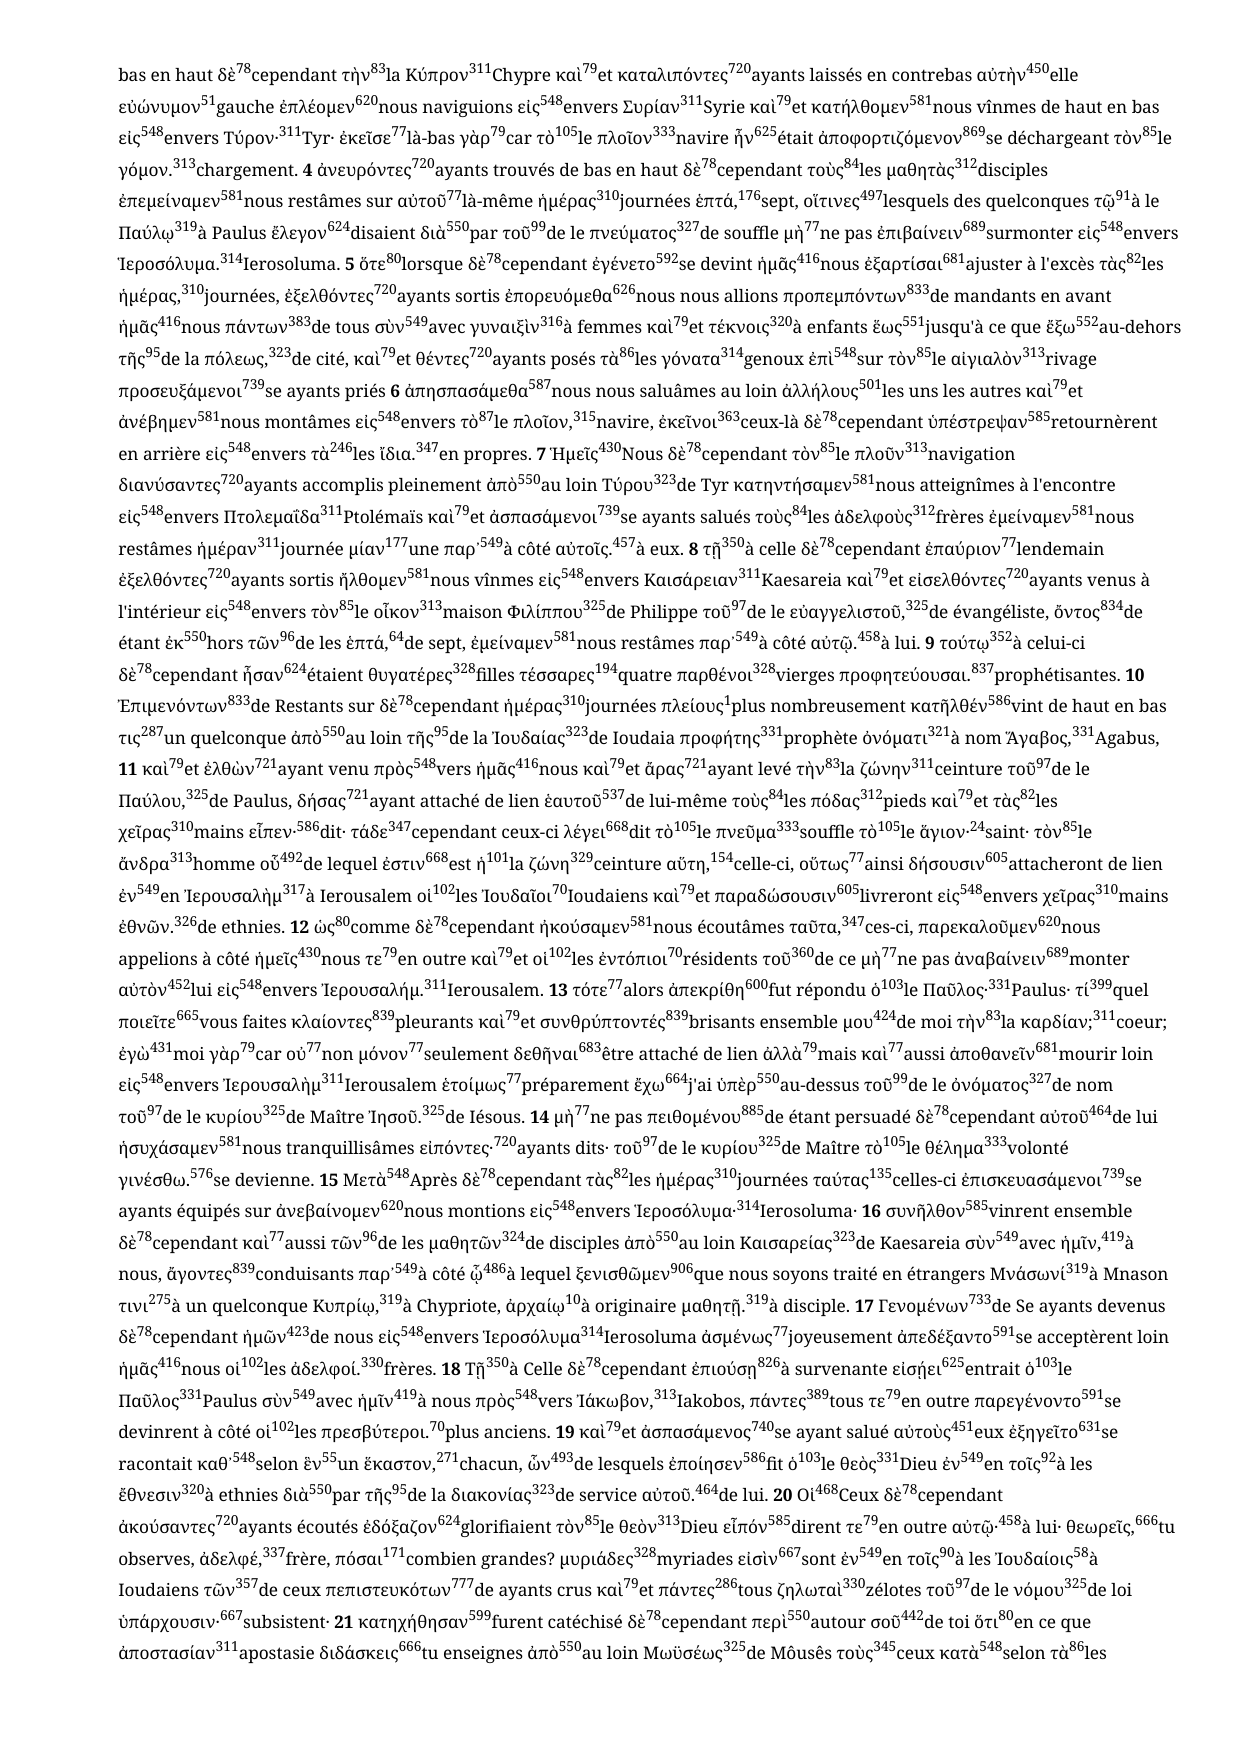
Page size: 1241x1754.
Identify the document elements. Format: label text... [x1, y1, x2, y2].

text 1 Ὡς80Comme δὲ78cependant ἐγένετο592se devint ἀναχθῆναι683être conduit de bas en haut ἡμᾶς416nous ἀποσπασθέντας743ayants étés tirés loin ἀπ᾽550au loin αὐτῶν,463de eux, εὐθυδρομήσαντες720ayants coursés droit ἤλθομεν581nous vînmes εἰς548envers τὴν83la Κῶ,311Kos, τῇ350à celle δὲ78cependant ἑξῆς77suivant εἰς548envers τὴν83la Ῥόδον311Rhodes κἀκεῖθεν77et de là εἰς548envers Πάταρα,314Patara, 2 καὶ79et εὑρόντες720ayants trouvés πλοῖον315navire διαπερῶν824traversant εἰς548envers Φοινίκην311Phénicie ἐπιβάντες720ayants surmontés ἀνήχθημεν.595nous fûmes conduit de bas en haut. 3 ἀναφάναντες720ayants apparus en lumière de bas en haut δὲ78cependant τὴν83la Κύπρον311Chypre καὶ79et καταλιπόντες720ayants laissés en contrebas αὐτὴν450elle εὐώνυμον51gauche ἐπλέομεν620nous naviguions εἰς548envers Συρίαν311Syrie καὶ79et κατήλθομεν581nous vînmes de haut en bas εἰς548envers Τύρον·311Tyr· ἐκεῖσε77là-bas γὰρ79car τὸ105le πλοῖον333navire ἦν625était ἀποφορτιζόμενον869se déchargeant τὸν85le γόμον.313chargement. 4 ἀνευρόντες720ayants trouvés de bas en haut δὲ78cependant τοὺς84les μαθητὰς312disciples ἐπεμείναμεν581nous restâmes sur αὐτοῦ77là-même ἡμέρας310journées ἑπτά,176sept, οἵτινες497lesquels des quelconques τῷ91à le Παύλῳ319à Paulus ἔλεγον624disaient διὰ550par τοῦ99de le πνεύματος327de souffle μὴ77ne pas ἐπιβαίνειν689surmonter εἰς548envers Ἱεροσόλυμα.314Ierosoluma. 5 ὅτε80lorsque δὲ78cependant ἐγένετο592se devint ἡμᾶς416nous ἐξαρτίσαι681ajuster à l'excès τὰς82les ἡμέρας,310journées, ἐξελθόντες720ayants sortis ἐπορευόμεθα626nous nous allions προπεμπόντων833de mandants en avant ἡμᾶς416nous πάντων383de tous σὺν549avec γυναιξὶν316à femmes καὶ79et τέκνοις320à enfants ἕως551jusqu'à ce que ἔξω552au-dehors τῆς95de la πόλεως,323de cité, καὶ79et θέντες720ayants posés τὰ86les γόνατα314genoux ἐπὶ548sur τὸν85le αἰγιαλὸν313rivage προσευξάμενοι739se ayants priés 6 ἀπησπασάμεθα587nous nous saluâmes au loin ἀλλήλους501les uns les autres καὶ79et ἀνέβημεν581nous montâmes εἰς548envers τὸ87le πλοῖον,315navire, ἐκεῖνοι363ceux-là δὲ78cependant ὑπέστρεψαν585retournèrent en arrière εἰς548envers τὰ246les ἴδια.347en propres. 7 Ἡμεῖς430Nous δὲ78cependant τὸν85le πλοῦν313navigation διανύσαντες720ayants accomplis pleinement ἀπὸ550au loin Τύρου323de Tyr κατηντήσαμεν581nous atteignîmes à l'encontre εἰς548envers Πτολεμαΐδα311Ptolémaïs καὶ79et ἀσπασάμενοι739se ayants salués τοὺς84les ἀδελφοὺς312frères ἐμείναμεν581nous restâmes ἡμέραν311journée μίαν177une παρ᾽549à côté αὐτοῖς.457à eux. 8 τῇ350à celle δὲ78cependant ἐπαύριον77lendemain ἐξελθόντες720ayants sortis ἤλθομεν581nous vînmes εἰς548envers Καισάρειαν311Kaesareia καὶ79et εἰσελθόντες720ayants venus à l'intérieur εἰς548envers τὸν85le οἶκον313maison Φιλίππου325de Philippe τοῦ97de le εὐαγγελιστοῦ,325de évangéliste, ὄντος834de étant ἐκ550hors τῶν96de les ἑπτά,64de sept, ἐμείναμεν581nous restâmes παρ᾽549à côté αὐτῷ.458à lui. 9 τούτῳ352à celui-ci δὲ78cependant ἦσαν624étaient θυγατέρες328filles τέσσαρες194quatre παρθένοι328vierges προφητεύουσαι.837prophétisantes. 10 Ἐπιμενόντων833de Restants sur δὲ78cependant ἡμέρας310journées πλείους1plus nombreusement κατῆλθέν586vint de haut en bas τις287un quelconque ἀπὸ550au loin τῆς95de la Ἰουδαίας323de Ioudaia προφήτης331prophète ὀνόματι321à nom Ἅγαβος,331Agabus, 11 καὶ79et ἐλθὼν721ayant venu πρὸς548vers ἡμᾶς416nous καὶ79et ἄρας721ayant levé τὴν83la ζώνην311ceinture τοῦ97de le Παύλου,325de Paulus, δήσας721ayant attaché de lien ἑαυτοῦ537de lui-même τοὺς84les πόδας312pieds καὶ79et τὰς82les χεῖρας310mains εἶπεν·586dit· τάδε347cependant ceux-ci λέγει668dit τὸ105le πνεῦμα333souffle τὸ105le ἅγιον·24saint· τὸν85le ἄνδρα313homme οὗ492de lequel ἐστιν668est ἡ101la ζώνη329ceinture αὕτη,154celle-ci, οὕτως77ainsi δήσουσιν605attacheront de lien ἐν549en Ἰερουσαλὴμ317à Ierousalem οἱ102les Ἰουδαῖοι70Ioudaiens καὶ79et παραδώσουσιν605livreront εἰς548envers χεῖρας310mains ἐθνῶν.326de ethnies. 12 ὡς80comme δὲ78cependant ἠκούσαμεν581nous écoutâmes ταῦτα,347ces-ci, παρεκαλοῦμεν620nous appelions à côté ἡμεῖς430nous τε79en outre καὶ79et οἱ102les ἐντόπιοι70résidents τοῦ360de ce μὴ77ne pas ἀναβαίνειν689monter αὐτὸν452lui εἰς548envers Ἰερουσαλήμ.311Ierousalem. 13 τότε77alors ἀπεκρίθη600fut répondu ὁ103le Παῦλος·331Paulus· τί399quel ποιεῖτε665vous faites κλαίοντες839pleurants καὶ79et συνθρύπτοντές839brisants ensemble μου424de moi τὴν83la καρδίαν;311coeur; ἐγὼ431moi γὰρ79car οὐ77non μόνον77seulement δεθῆναι683être attaché de lien ἀλλὰ79mais καὶ77aussi ἀποθανεῖν681mourir loin εἰς548envers Ἰερουσαλὴμ311Ierousalem ἑτοίμως77préparement ἔχω664j'ai ὑπὲρ550au-dessus τοῦ99de le ὀνόματος327de nom τοῦ97de le κυρίου325de Maître Ἰησοῦ.325de Iésous. 14 μὴ77ne pas πειθομένου885de étant persuadé δὲ78cependant αὐτοῦ464de lui ἡσυχάσαμεν581nous tranquillisâmes εἰπόντες·720ayants dits· τοῦ97de le κυρίου325de Maître τὸ105le θέλημα333volonté γινέσθω.576se devienne. 15 Μετὰ548Après δὲ78cependant τὰς82les ἡμέρας310journées ταύτας135celles-ci ἐπισκευασάμενοι739se ayants équipés sur ἀνεβαίνομεν620nous montions εἰς548envers Ἱεροσόλυμα·314Ierosoluma· 16 συνῆλθον585vinrent ensemble δὲ78cependant καὶ77aussi τῶν96de les μαθητῶν324de disciples ἀπὸ550au loin Καισαρείας323de Kaesareia σὺν549avec ἡμῖν,419à nous, ἄγοντες839conduisants παρ᾽549à côté ᾧ486à lequel ξενισθῶμεν906que nous soyons traité en étrangers Μνάσωνί319à Mnason τινι275à un quelconque Κυπρίῳ,319à Chypriote, ἀρχαίῳ10à originaire μαθητῇ.319à disciple. 17 Γενομένων733de Se ayants devenus δὲ78cependant ἡμῶν423de nous εἰς548envers Ἱεροσόλυμα314Ierosoluma ἀσμένως77joyeusement ἀπεδέξαντο591se acceptèrent loin ἡμᾶς416nous οἱ102les ἀδελφοί.330frères. 18 Τῇ350à Celle δὲ78cependant ἐπιούσῃ826à survenante εἰσῄει625entrait ὁ103le Παῦλος331Paulus σὺν549avec ἡμῖν419à nous πρὸς548vers Ἰάκωβον,313Iakobos, πάντες389tous τε79en outre παρεγένοντο591se devinrent à côté οἱ102les πρεσβύτεροι.70plus anciens. 19 καὶ79et ἀσπασάμενος740se ayant salué αὐτοὺς451eux ἐξηγεῖτο631se racontait καθ᾽548selon ἓν55un ἕκαστον,271chacun, ὧν493de lesquels ἐποίησεν586fit ὁ103le θεὸς331Dieu ἐν549en τοῖς92à les ἔθνεσιν320à ethnies διὰ550par τῆς95de la διακονίας323de service αὐτοῦ.464de lui. 20 Οἱ468Ceux δὲ78cependant ἀκούσαντες720ayants écoutés ἐδόξαζον624glorifiaient τὸν85le θεὸν313Dieu εἶπόν585dirent τε79en outre αὐτῷ·458à lui· θεωρεῖς,666tu observes, ἀδελφέ,337frère, πόσαι171combien grandes? μυριάδες328myriades εἰσὶν667sont ἐν549en τοῖς90à les Ἰουδαίοις58à Ioudaiens τῶν357de ceux πεπιστευκότων777de ayants crus καὶ79et πάντες286tous ζηλωταὶ330zélotes τοῦ97de le νόμου325de loi ὑπάρχουσιν·667subsistent· 21 κατηχήθησαν599furent catéchisé δὲ78cependant περὶ550autour σοῦ442de toi ὅτι80en ce que ἀποστασίαν311apostasie διδάσκεις666tu enseignes ἀπὸ550au loin Μωϋσέως325de Môusês τοὺς345ceux κατὰ548selon τὰ86les ἔθνη314ethnies πάντας268tous Ἰουδαίους52Ioudaiens λέγων840disant μὴ77ne pas περιτέμνειν689circoncire αὐτοὺς451eux τὰ246les τέκνα314enfants μηδὲ79ni cependant τοῖς92à les ἔθεσιν320à coutumes περιπατεῖν.689piétiner autour. 22 τί412quel οὖν79donc ἐστιν;668est; πάντως77en tout cas ἀκούσονται611se écouteront ὅτι80en ce que ἐλήλυθας.640tu as venu. 23 τοῦτο348ce-ci οὖν79donc ποίησον554fais ὅ482lequel σοι439à toi λέγομεν·663nous disons· εἰσὶν667sont ἡμῖν419à nous ἄνδρες330hommes τέσσαρες196quatre εὐχὴν311souhait ἔχοντες839ayants ἐφ᾽550sur ἑαυτῶν.536de eux-mêmes. 24 τούτους345ceux-ci παραλαβὼν721ayant pris à côté ἁγνίσθητι563sois consacré σὺν549avec αὐτοῖς457à eux καὶ79et δαπάνησον554dépense ἐπ᾽549sur αὐτοῖς457à eux ἵνα80afin que ξυρήσονται611se raseront τὴν243la κεφαλήν,311tête, καὶ79et γνώσονται611se connaîtront πάντες389tous ὅτι80en ce que ὧν493de lesquels κατήχηνται653ont été catéchisés περὶ550autour σοῦ442de toi οὐδέν392aucun ἐστιν668est ἀλλὰ79mais στοιχεῖς666tu avances en ligne καὶ77aussi αὐτὸς524toi-même φυλάσσων840gardiennant τὸν85le νόμον.313loi. 25 περὶ550autour δὲ78cependant τῶν98de les πεπιστευκότων779de ayants crus ἐθνῶν326de ethnies ἡμεῖς430nous ἀπεστείλαμεν581nous envoyâmes κρίναντες720ayants jugés φυλάσσεσθαι690se gardienner αὐτοὺς451eux τό87le τε79en outre εἰδωλόθυτον55idolothyte καὶ79et αἷμα315sang καὶ79et πνικτὸν55étouffé καὶ79et πορνείαν.311pornation. 26 Τότε77Alors ὁ103le Παῦλος331Paulus παραλαβὼν721ayant pris à côté τοὺς84les ἄνδρας312hommes τῇ89à la ἐχομένῃ853à se ayante ἡμέρᾳ317à journée σὺν549avec αὐτοῖς457à eux ἁγνισθείς,760ayant été consacré, εἰσῄει625entrait εἰς548envers τὸ87le ἱερὸν315sanctuaire διαγγέλλων840annonçant à travers τὴν83la ἐκπλήρωσιν311plénitude à l'excès τῶν94de les ἡμερῶν322de journées τοῦ97de le ἁγνισμοῦ325de consécration d'acte ἕως80jusqu'à ce que οὗ494de lequel προσηνέχθη600fut apporté ὑπὲρ550au-dessus ἑνὸς65de un ἑκάστου281de chacun αὐτῶν463de eux ἡ101la προσφορά.329offrande. 27 Ὡς80Comme δὲ78cependant ἔμελλον624imminaient αἱ100les ἑπτὰ194sept ἡμέραι328journées συντελεῖσθαι,692être achevé ensemble, οἱ102les ἀπὸ550au loin τῆς95de la Ἀσίας323de Asie Ἰουδαῖοι70Ioudaiens θεασάμενοι739se ayants contemplés αὐτὸν452lui ἐν549en τῷ93à le ἱερῷ321à sanctuaire συνέχεον624versaient ensemble dans la confusion πάντα269tout τὸν85le ὄχλον313foule καὶ79et ἐπέβαλον585surjetèrent ἐπ᾽548sur αὐτὸν452lui τὰς242les χεῖρας310mains 28 κράζοντες·839croassants· ἄνδρες336hommes Ἰσραηλῖται,336Israélites, βοηθεῖτε·569aidez· οὗτός364celui-ci ἐστιν668est ὁ103le ἄνθρωπος331être humain ὁ498celui κατὰ550contre τοῦ97de le λαοῦ325de peuple καὶ79et τοῦ97de le νόμου325de loi καὶ79et τοῦ97de le τόπου325de lieu τούτου150de celui-ci πάντας372tous πανταχῇ77partout διδάσκων,840enseignant, ἔτι77encore τε79en outre καὶ77aussi Ἕλληνας312Hellèns εἰσήγαγεν586conduisit à l'intérieur εἰς548envers τὸ87le ἱερὸν315sanctuaire καὶ79et κεκοίνωκεν642a rendu commun τὸν85le ἅγιον4saint τόπον313lieu τοῦτον.138celui-ci. 29 ἦσαν624étaient γὰρ79car προεωρακότες782ayants vus en avant Τρόφιμον313Trophimos τὸν85le Ἐφέσιον4Éphésien ἐν549en τῇ89à la πόλει317à cité σὺν549avec αὐτῷ,458à lui, ὃν480lequel ἐνόμιζον624faisaient loi ὅτι80en ce que εἰς548envers τὸ87le ἱερὸν315sanctuaire εἰσήγαγεν586conduisit à l'intérieur ὁ103le Παῦλος.331Paulus. 30 ἐκινήθη600fut bougé τε79en outre ἡ101la πόλις329cité ὅλη285toute entière καὶ79et ἐγένετο592se devint συνδρομὴ329course ensemble τοῦ97de le λαοῦ,325de peuple, καὶ79et ἐπιλαβόμενοι739se ayants emparés τοῦ97de le Παύλου325de Paulus εἷλκον624tiraient αὐτὸν452lui ἔξω552au-dehors τοῦ99de le ἱεροῦ327de sanctuaire καὶ79et εὐθέως77directement ἐκλείσθησαν599furent fermé à clef αἱ100les θύραι.328portes. 31 Ζητούντων833de Cherchants τε79en outre αὐτὸν452lui ἀποκτεῖναι681tuer catégoriquement ἀνέβη586monta φάσις329déclaration τῷ91à le χιλιάρχῳ319à chiliarque τῆς95de la σπείρης323de spirale ὅτι80en ce que ὅλη388toute entière συγχύννεται680est versé ensemble dans la confusion Ἰερουσαλήμ.329Ierousalem. 32 ὃς498lequel ἐξαυτῆς77immédiatement παραλαβὼν721ayant pris à côté στρατιώτας312soldats καὶ79et ἑκατοντάρχας312chefs de cent κατέδραμεν586courut de haut en bas ἐπ᾽548sur αὐτούς,451eux, οἱ363ceux δὲ78cependant ἰδόντες720ayants vus τὸν85le χιλίαρχον313chiliarque καὶ79et τοὺς84les στρατιώτας312soldats ἐπαύσαντο591se pausèrent τύπτοντες839tapants τὸν85le Παῦλον.313Paulus. 33 τότε77alors ἐγγίσας721ayant approché ὁ103le χιλίαρχος331chiliarque ἐπελάβετο592se empara αὐτοῦ464de lui καὶ79et ἐκέλευσεν586ordonna δεθῆναι683être attaché de lien ἁλύσεσιν316à chaînes δυσίν,182à deux, καὶ79et ἐπυνθάνετο631se enquérait τίς410quel εἴη700que soit καὶ79et τί399quel ἐστιν668est πεποιηκώς.783ayant fait. 34 ἄλλοι389autres δὲ78cependant ἄλλο375autre τι271un quelconque ἐπεφώνουν624sonnaient sur ἐν549en τῷ91à le ὄχλῳ.319à foule. μὴ77ne pas δυναμένου861de se pouvant δὲ78cependant αὐτοῦ464de lui γνῶναι681connaître τὸ87le ἀσφαλὲς55sécurisant διὰ548par le fait de τὸν85le θόρυβον313tumulte ἐκέλευσεν586ordonna ἄγεσθαι692être conduit αὐτὸν452lui εἰς548envers τὴν83la παρεμβολήν.311installation de côté. 35 ὅτε80lorsque δὲ78cependant ἐγένετο592se devint ἐπὶ548sur τοὺς84les ἀναβαθμούς,312degrés, συνέβη586arriva avec βαστάζεσθαι692être mis en charge αὐτὸν452lui ὑπὸ550sous τῶν96de les στρατιωτῶν324de soldats διὰ548par le fait de τὴν83la βίαν311violence τοῦ97de le ὄχλου,325de foule, 36 ἠκολούθει625suivait γὰρ79car τὸ105le πλῆθος333multitude τοῦ97de le λαοῦ325de peuple κράζοντες·839croassants· αἶρε570lève αὐτόν.452lui. 37 Μέλλων840Imminant τε79en outre εἰσάγεσθαι692être conduit à l'intérieur εἰς548envers τὴν83la παρεμβολὴν311installation de côté ὁ103le Παῦλος331Paulus λέγει668dit τῷ91à le χιλιάρχῳ·319à chiliarque· εἰ340si ἔξεστίν668est permis μοι420à moi εἰπεῖν681dire τι375un quelconque πρὸς548vers σέ;437toi; ὁ469celui δὲ78cependant ἔφη·625déclarait· Ἑλληνιστὶ77En Helléniste γινώσκεις;666tu connais; 38 οὐκ77non ἄρα77par conséquent σὺ448toi εἶ666tu es ὁ103le Αἰγύπτιος71Égyptien ὁ498celui πρὸ550d'avant τούτων147de celles-ci τῶν94de les ἡμερῶν322de journées ἀναστατώσας721ayant dérangé καὶ79et ἐξαγαγὼν721ayant conduit dehors εἰς548envers τὴν83la ἔρημον51déserte τοὺς84les τετρακισχιλίους178quatre mille ἄνδρας312hommes τῶν96de les σικαρίων;324de sicaires; 39 εἶπεν586dit δὲ78cependant ὁ103le Παῦλος·331Paulus· ἐγὼ431moi ἄνθρωπος331être humain μέν79certes εἰμι664je suis Ἰουδαῖος,22Ioudaien, Ταρσεὺς331De Tarse τῆς95de la Κιλικίας,323de Cilicie, οὐκ77non ἀσήμου14de insignifiante πόλεως323de cité πολίτης·331citoyen· δέομαι670je m'attache de lien δέ78cependant σου,442de toi, ἐπίτρεψόν554permets μοι420à moi λαλῆσαι681bavarder πρὸς548vers τὸν85le λαόν.313peuple. 40 ἐπιτρέψαντος716de ayant permis δὲ78cependant αὐτοῦ464de lui ὁ103le Παῦλος331Paulus ἑστὼς783ayant dressé ἐπὶ550sur τῶν96de les ἀναβαθμῶν324de degrés κατέσεισεν586secoua de haut en bas τῇ249à la χειρὶ317à main τῷ91à le λαῷ.319à peuple. πολλῆς279de nombreuse δὲ78cependant σιγῆς323de silence γενομένης732de se ayante devenue προσεφώνησεν586sonna auprès τῇ249à la Ἑβραΐδι8à Hébraïque διαλέκτῳ317à dialecte λέγων·840disant· [118, 59, 1181, 1665]
